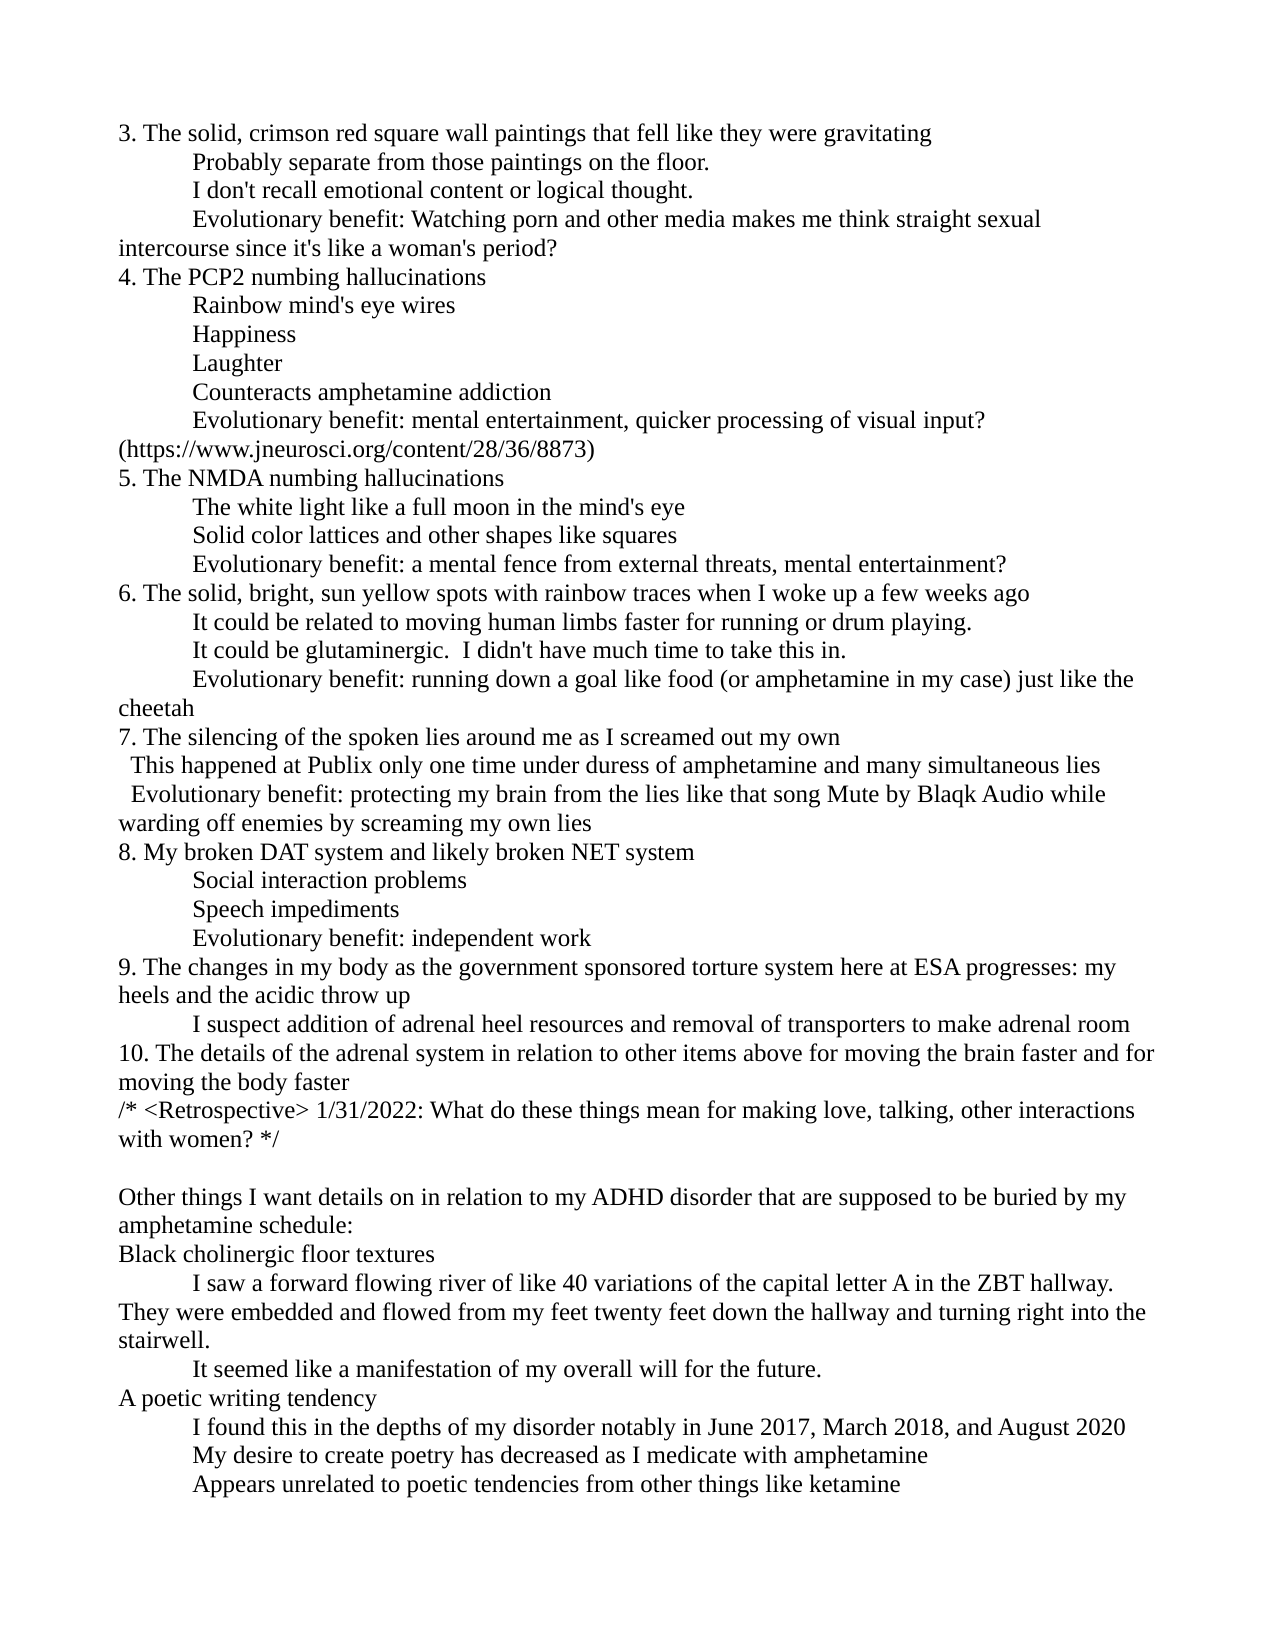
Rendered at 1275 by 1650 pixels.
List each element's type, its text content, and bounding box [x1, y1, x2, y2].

text A poetic writing tendency [118, 1383, 1157, 1412]
text 5. The NMDA numbing hallucinations [118, 463, 1157, 492]
text This happened at Publix only one time under duress of amphetamine and many simultaneous lies [118, 751, 1157, 779]
text Counteracts amphetamine addiction [118, 377, 1157, 406]
text It could be glutaminergic. I didn't have much time to take this in. [118, 636, 1157, 664]
text Evolutionary benefit: running down a goal like food (or amphetamine in my case) just like the cheetah [118, 664, 1157, 722]
text 10. The details of the adrenal system in relation to other items above for moving the brain faster and for moving the body faster [118, 1038, 1157, 1096]
text It seemed like a manifestation of my overall will for the future. [118, 1354, 1157, 1383]
text Speech impediments [118, 894, 1157, 923]
text Evolutionary benefit: mental entertainment, quicker processing of visual input? (https://www.jneurosci.org/content/28/36/8873) [118, 406, 1157, 463]
text Appears unrelated to poetic tendencies from other things like ketamine [118, 1469, 1157, 1498]
text Rainbow mind's eye wires [118, 291, 1157, 319]
text Probably separate from those paintings on the floor. [118, 147, 1157, 176]
text Evolutionary benefit: a mental fence from external threats, mental entertainment? [118, 549, 1157, 578]
text Laughter [118, 348, 1157, 377]
text Other things I want details on in relation to my ADHD disorder that are supposed to be buried by my amphetamine schedule: [118, 1182, 1157, 1239]
text I found this in the depths of my disorder notably in June 2017, March 2018, and August 2020 [118, 1412, 1157, 1441]
text It could be related to moving human limbs faster for running or drum playing. [118, 607, 1157, 636]
text I saw a forward flowing river of like 40 variations of the capital letter A in the ZBT hallway. They were embedded and flowed from my feet twenty feet down the hallway and turning right into the stairwell. [118, 1268, 1157, 1354]
text 3. The solid, crimson red square wall paintings that fell like they were gravitating [118, 118, 1157, 147]
text 8. My broken DAT system and likely broken NET system [118, 837, 1157, 866]
text /* <Retrospective> 1/31/2022: What do these things mean for making love, talking, other interactions with women? */ [118, 1096, 1157, 1153]
text 4. The PCP2 numbing hallucinations [118, 262, 1157, 291]
text I suspect addition of adrenal heel resources and removal of transporters to make adrenal room [118, 1009, 1157, 1038]
text 7. The silencing of the spoken lies around me as I screamed out my own [118, 722, 1157, 751]
text My desire to create poetry has decreased as I medicate with amphetamine [118, 1441, 1157, 1469]
text Evolutionary benefit: protecting my brain from the lies like that song Mute by Blaqk Audio while warding off enemies by screaming my own lies [118, 779, 1157, 837]
text Evolutionary benefit: Watching porn and other media makes me think straight sexual intercourse since it's like a woman's period? [118, 204, 1157, 262]
text 9. The changes in my body as the government sponsored torture system here at ESA progresses: my heels and the acidic throw up [118, 952, 1157, 1009]
text Happiness [118, 319, 1157, 348]
text Black cholinergic floor textures [118, 1239, 1157, 1268]
text I don't recall emotional content or logical thought. [118, 176, 1157, 204]
text The white light like a full moon in the mind's eye [118, 492, 1157, 521]
text Solid color lattices and other shapes like squares [118, 521, 1157, 549]
text Evolutionary benefit: independent work [118, 923, 1157, 952]
text Social interaction problems [118, 866, 1157, 894]
text 6. The solid, bright, sun yellow spots with rainbow traces when I woke up a few weeks ago [118, 578, 1157, 607]
